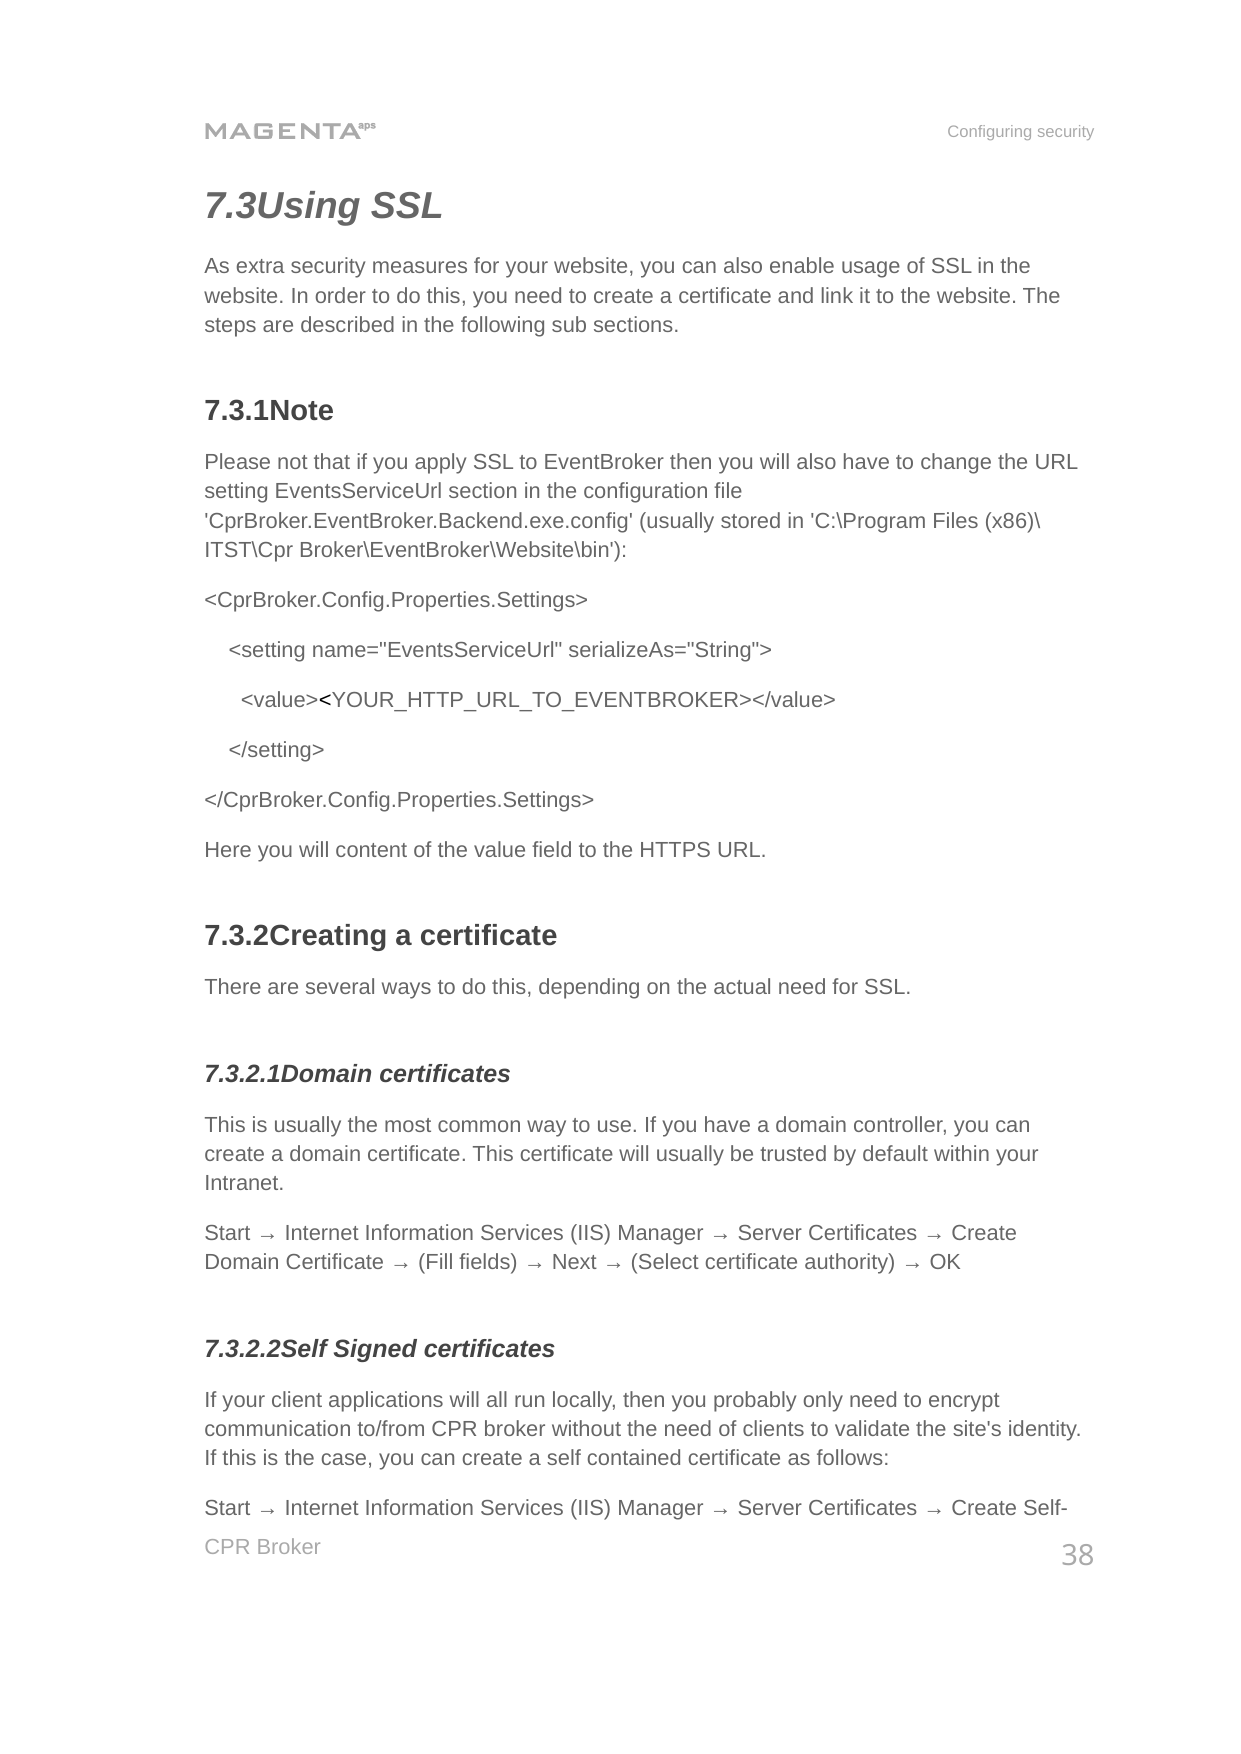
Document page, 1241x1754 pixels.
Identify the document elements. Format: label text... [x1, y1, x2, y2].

text </setting> [204, 734, 1094, 763]
subtitle Domain certificates [204, 1036, 1094, 1094]
text Please not that if you apply SSL to EventBroker then you will also have to change the URL setting EventsServiceUrl section in the configuration file 'CprBroker.EventBroker.Backend.exe.config' (usually stored in 'C:\Program Files (x86)\ITST\Cpr Broker\EventBroker\Website\bin'): [204, 446, 1094, 563]
text This is usually the most common way to use. If you have a domain controller, you can create a domain certificate. This certificate will usually be trusted by default within your Intranet. [204, 1109, 1094, 1196]
subtitle Creating a certificate [204, 898, 1094, 957]
text Start → Internet Information Services (IIS) Manager → Server Certificates → Create Domain Certificate → (Fill fields) → Next → (Select certificate authority) → OK [204, 1217, 1094, 1276]
subtitle Note [204, 373, 1094, 432]
text Start → Internet Information Services (IIS) Manager → Server Certificates → Create Self- [204, 1492, 1094, 1521]
text <value><YOUR_HTTP_URL_TO_EVENTBROKER></value> [204, 684, 1094, 713]
subtitle Self Signed certificates [204, 1311, 1094, 1369]
text <CprBroker.Config.Properties.Settings> [204, 584, 1094, 613]
text If your client applications will all run locally, then you probably only need to encrypt communication to/from CPR broker without the need of clients to validate the site's identity. If this is the case, you can create a self contained certificate as follows: [204, 1384, 1094, 1471]
text <setting name="EventsServiceUrl" serializeAs="String"> [204, 634, 1094, 663]
subtitle Using SSL [204, 171, 1094, 230]
text As extra security measures for your website, you can also enable usage of SSL in the website. In order to do this, you need to create a certificate and link it to the website. The steps are described in the following sub sections. [204, 251, 1094, 338]
text Here you will content of the value field to the HTTPS URL. [204, 834, 1094, 863]
text </CprBroker.Config.Properties.Settings> [204, 784, 1094, 813]
text There are several ways to do this, depending on the actual need for SSL. [204, 971, 1094, 1001]
